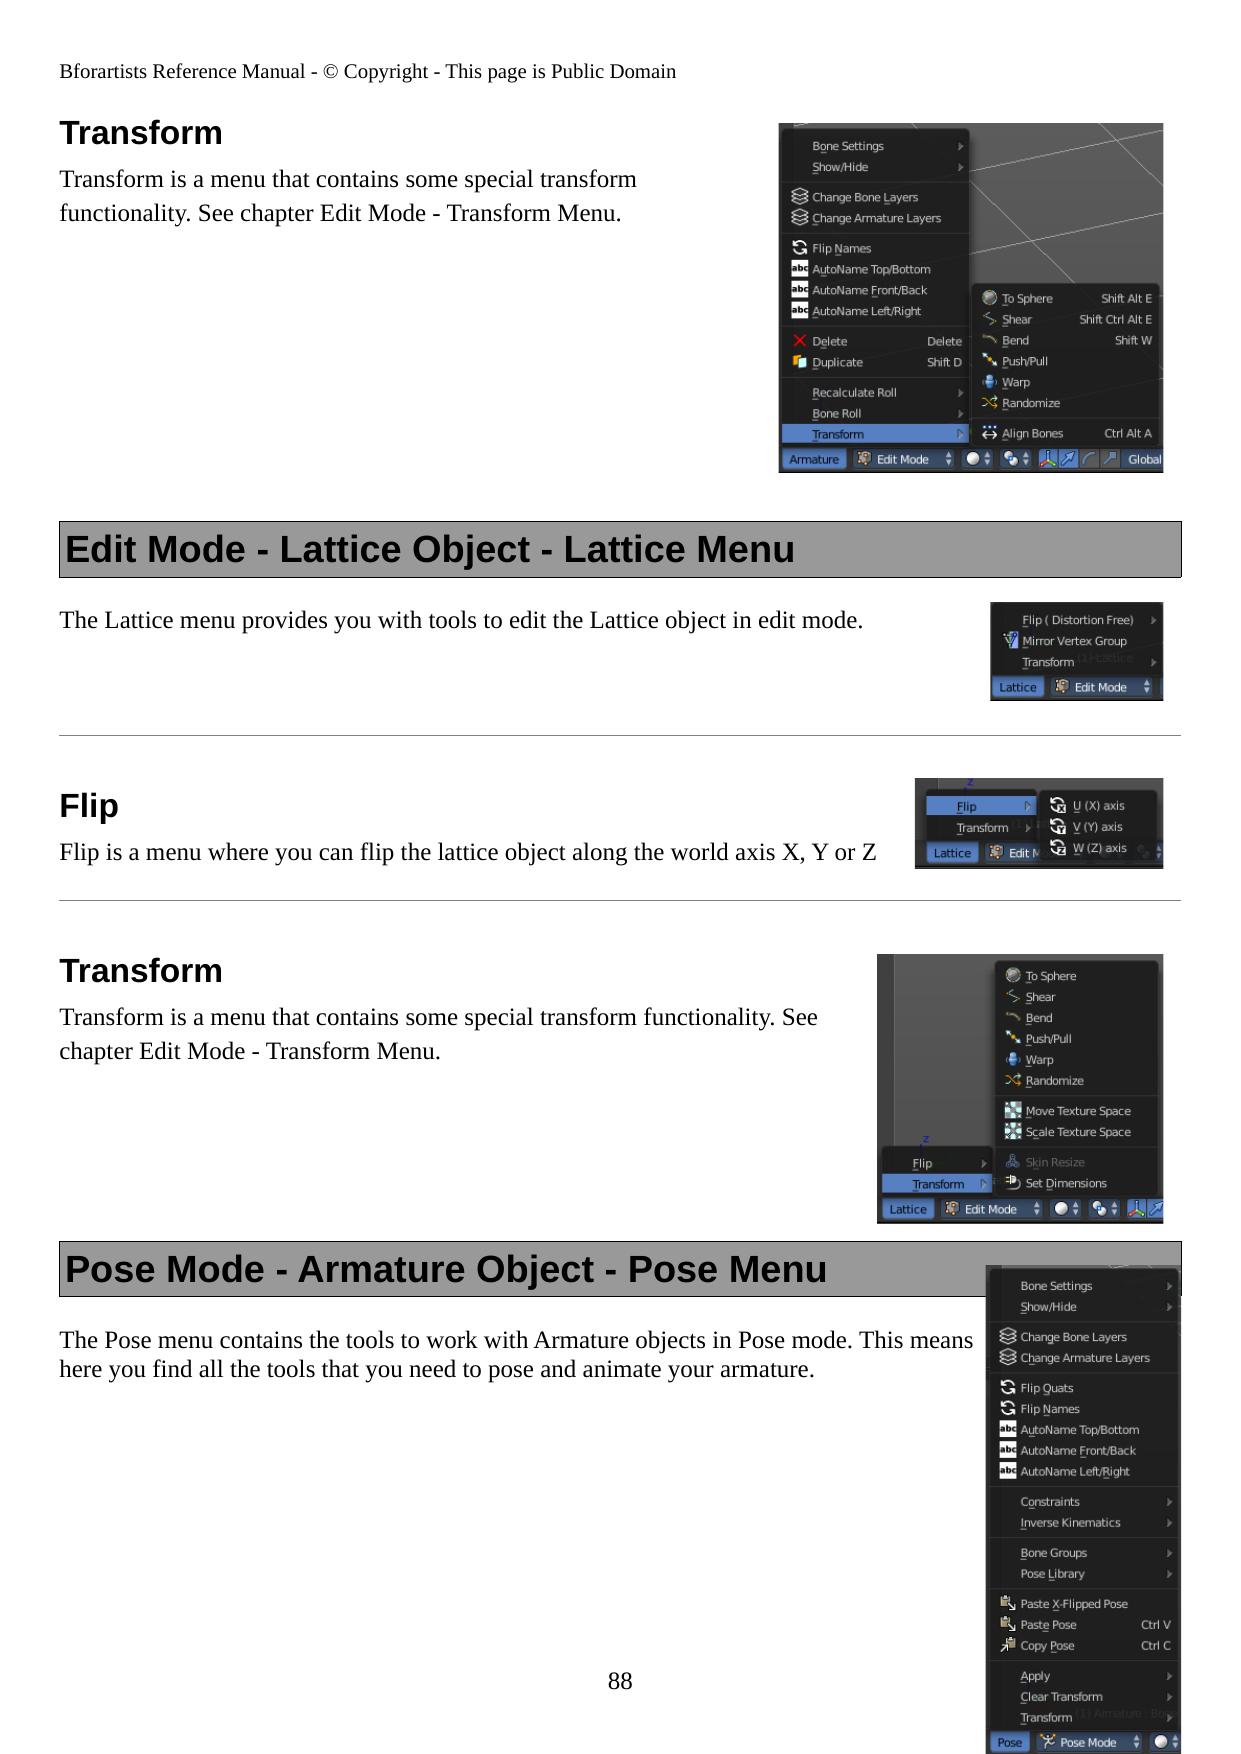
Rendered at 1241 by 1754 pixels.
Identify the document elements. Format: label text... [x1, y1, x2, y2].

picture [985, 1265, 1182, 1754]
text The Pose menu contains the tools to work with Armature objects in Pose mode. This means here you find all the tools that you need to pose and animate your armature. [59, 1325, 985, 1382]
picture [914, 778, 1164, 869]
subtitle [1164, 785, 1181, 824]
text The Lattice menu provides you with tools to edit the Lattice object in edit mode. [59, 605, 990, 634]
subtitle Flip [59, 785, 914, 824]
text Flip is a menu where you can flip the lattice object along the world axis X, Y or Z [59, 837, 914, 865]
picture [778, 123, 1164, 473]
text Transform is a menu that contains some special transform functionality. See chapter Edit Mode - Transform Menu. [59, 164, 778, 227]
table_header Edit Mode - Lattice Object - Lattice Menu [60, 522, 1181, 577]
subtitle Transform [59, 951, 1181, 989]
subtitle Transform [59, 113, 1181, 151]
text Transform is a menu that contains some special transform functionality. See chapter Edit Mode - Transform Menu. [59, 1002, 877, 1065]
picture [877, 954, 1164, 1224]
table_header Pose Mode - Armature Object - Pose Menu [60, 1242, 1181, 1296]
picture [990, 602, 1164, 701]
